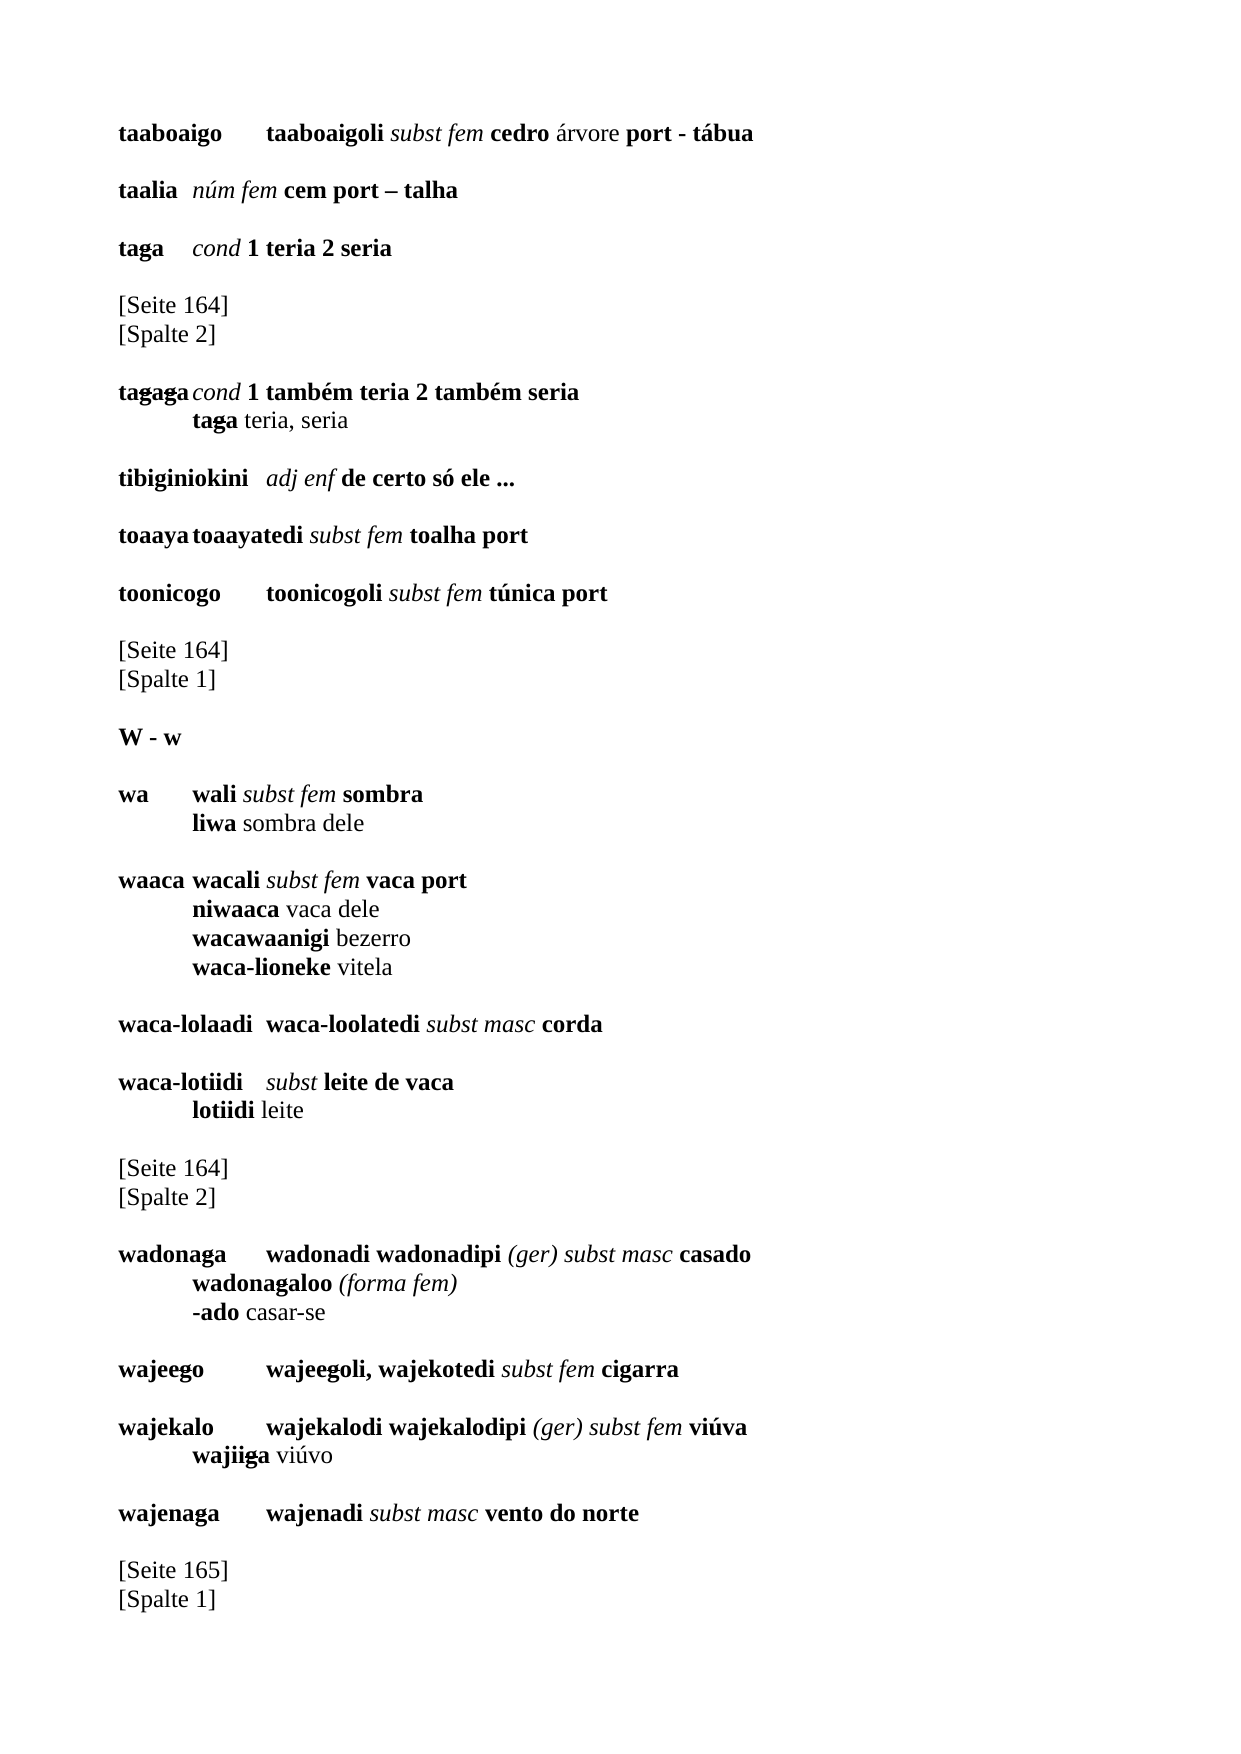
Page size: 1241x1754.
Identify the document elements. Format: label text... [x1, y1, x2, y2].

text waca-lotiidi subst leite de vaca [118, 1067, 1125, 1096]
text [Seite 165] [118, 1556, 1125, 1584]
text liwa sombra dele [118, 808, 1125, 837]
text [Seite 164] [118, 1153, 1125, 1182]
text [Spalte 1] [118, 1584, 1125, 1613]
text tibiginiokini adj enf de certo só ele ... [118, 463, 1125, 492]
text toaaya toaayatedi subst fem toalha port [118, 521, 1125, 549]
text toonicogo toonicogoli subst fem túnica port [118, 578, 1125, 607]
text waaca wacali subst fem vaca port [118, 866, 1125, 894]
text wajeego wajeegoli, wajekotedi subst fem cigarra [118, 1354, 1125, 1383]
text lotiidi leite [118, 1096, 1125, 1124]
text wacawaanigi bezerro [118, 923, 1125, 952]
text [Spalte 1] [118, 664, 1125, 693]
text wadonagaloo (forma fem) [118, 1268, 1125, 1297]
text wajekalo wajekalodi wajekalodipi (ger) subst fem viúva [118, 1412, 1125, 1441]
text waca-lioneke vitela [118, 952, 1125, 981]
text [Spalte 2] [118, 1182, 1125, 1211]
text taaboaigo taaboaigoli subst fem cedro árvore port - tábua [118, 118, 1125, 147]
text [Spalte 2] [118, 319, 1125, 348]
text waca-lolaadi waca-loolatedi subst masc corda [118, 1009, 1125, 1038]
text W - w [118, 722, 1125, 751]
text wajiiga viúvo [118, 1441, 1125, 1469]
text [Seite 164] [118, 291, 1125, 319]
text wadonaga wadonadi wadonadipi (ger) subst masc casado [118, 1239, 1125, 1268]
text [Seite 164] [118, 636, 1125, 664]
text taalia núm fem cem port – talha [118, 176, 1125, 204]
text niwaaca vaca dele [118, 894, 1125, 923]
text taga cond 1 teria 2 seria [118, 233, 1125, 262]
text wa wali subst fem sombra [118, 779, 1125, 808]
text tagaga cond 1 também teria 2 também seria [118, 377, 1125, 406]
text taga teria, seria [118, 406, 1125, 434]
text wajenaga wajenadi subst masc vento do norte [118, 1498, 1125, 1527]
text -ado casar-se [118, 1297, 1125, 1326]
